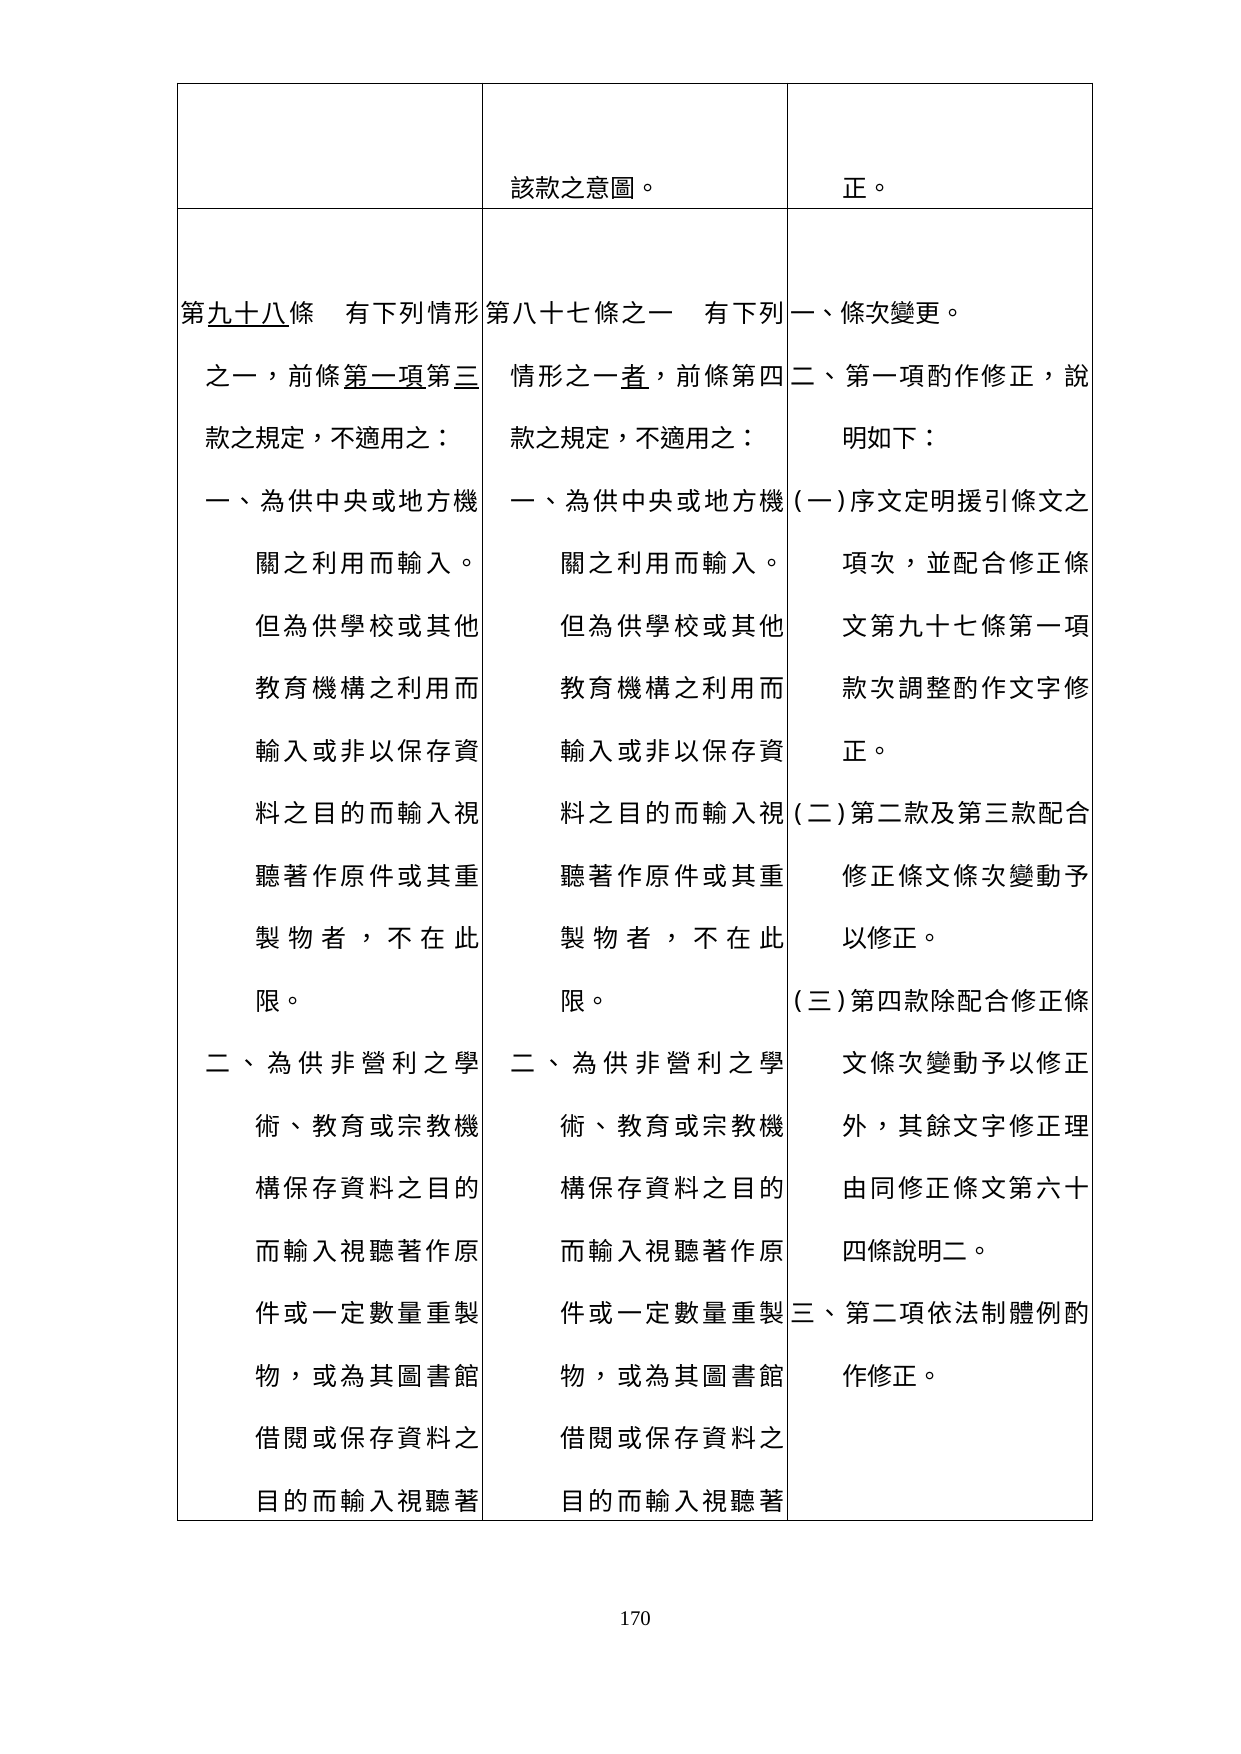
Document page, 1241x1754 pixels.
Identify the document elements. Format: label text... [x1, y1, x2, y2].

table_cell 該款之意圖。 [483, 84, 787, 208]
table_cell 第八十七條之一 有下列情形之一者，前條第四款之規定，不適用之： 一、為供中央或地方機關之利用而輸入。但為供學校或其他教育機構之利用而輸入或非以保存資料之目的而輸入視聽著作原件或其重製物者，不在此限。 二、為供非營利之學術、教育或宗教機構保存資料之目的而輸入視聽著作原件或一定數量重製物，或為其圖書館借閱或保存資料之目的而輸入視聽著 [483, 209, 787, 1520]
table_cell [178, 84, 482, 208]
table_cell 一、條次變更。 二、第一項酌作修正，說明如下： (一)序文定明援引條文之項次，並配合修正條文第九十七條第一項款次調整酌作文字修正。 (二)第二款及第三款配合修正條文條次變動予以修正。 (三)第四款除配合修正條文條次變動予以修正外，其餘文字修正理由同修正條文第六十四條說明二。 三、第二項依法制體例酌作修正。 [788, 209, 1092, 1520]
table_cell 第九十八條 有下列情形之一，前條第一項第三款之規定，不適用之： 一、為供中央或地方機關之利用而輸入。但為供學校或其他教育機構之利用而輸入或非以保存資料之目的而輸入視聽著作原件或其重製物者，不在此限。 二、為供非營利之學術、教育或宗教機構保存資料之目的而輸入視聽著作原件或一定數量重製物，或為其圖書館借閱或保存資料之目的而輸入視聽著 [178, 209, 482, 1520]
table_cell 正。 [788, 84, 1092, 208]
